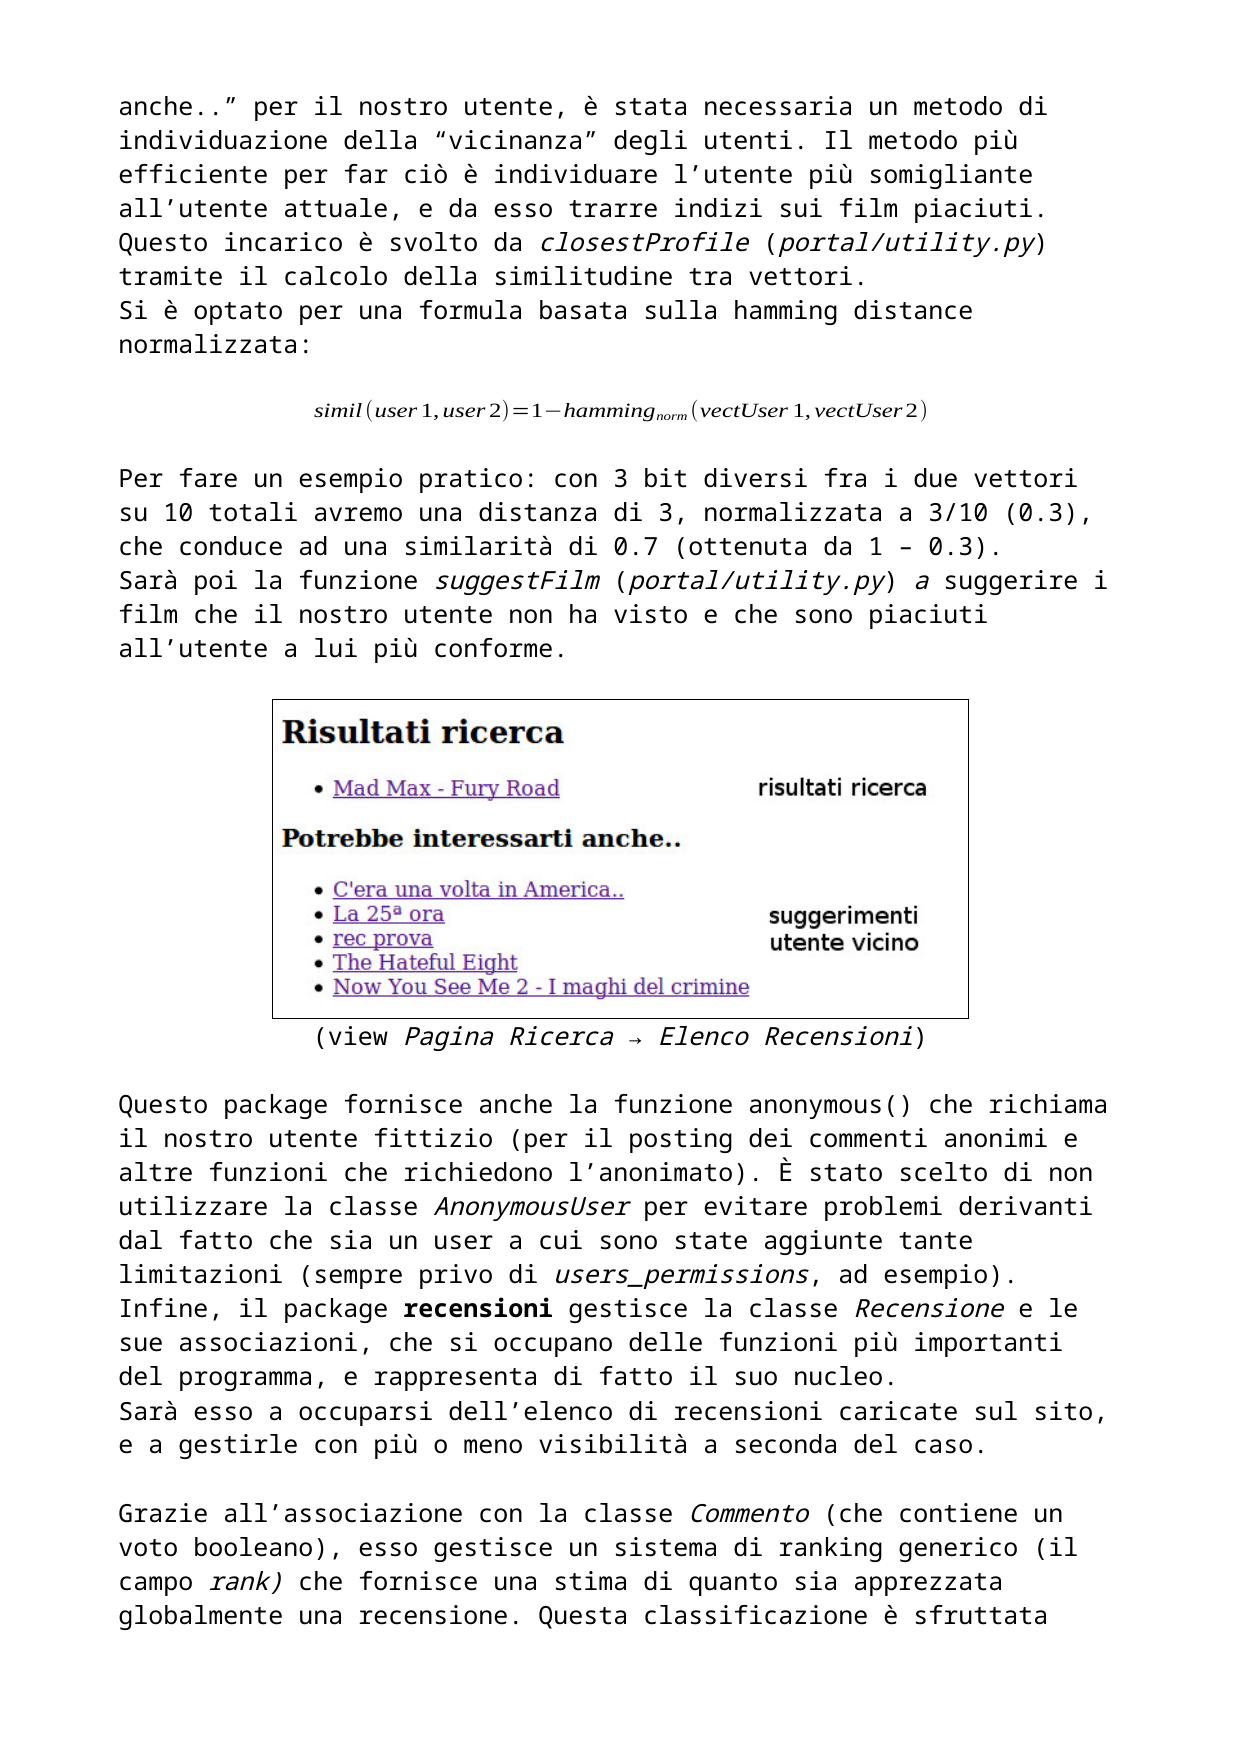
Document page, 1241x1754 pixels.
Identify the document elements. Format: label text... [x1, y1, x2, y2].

text Sarà esso a occuparsi dell’elenco di recensioni caricate sul sito, e a gestirle con più o meno visibilità a seconda del caso. [118, 1393, 1122, 1461]
text Si è optato per una formula basata sulla hamming distance normalizzata: [118, 293, 1122, 361]
text Per fare un esempio pratico: con 3 bit diversi fra i due vettori su 10 totali avremo una distanza di 3, normalizzata a 3/10 (0.3), che conduce ad una similarità di 0.7 (ottenuta da 1 – 0.3). [118, 461, 1122, 563]
picture [275, 702, 966, 1016]
text anche..” per il nostro utente, è stata necessaria un metodo di individuazione della “vicinanza” degli utenti. Il metodo più efficiente per far ciò è individuare l’utente più somigliante all’utente attuale, e da esso trarre indizi sui film piaciuti. [118, 88, 1122, 225]
text Grazie all’associazione con la classe Commento (che contiene un voto booleano), esso gestisce un sistema di ranking generico (il campo rank) che fornisce una stima di quanto sia apprezzata globalmente una recensione. Questa classificazione è sfruttata [118, 1495, 1122, 1632]
text (view Pagina Ricerca → Elenco Recensioni) [118, 1016, 1122, 1052]
text Sarà poi la funzione suggestFilm (portal/utility.py) a suggerire i film che il nostro utente non ha visto e che sono piaciuti all’utente a lui più conforme. [118, 563, 1122, 665]
text Questo incarico è svolto da closestProfile (portal/utility.py) tramite il calcolo della similitudine tra vettori. [118, 225, 1122, 293]
text Infine, il package recensioni gestisce la classe Recensione e le sue associazioni, che si occupano delle funzioni più importanti del programma, e rappresenta di fatto il suo nucleo. [118, 1291, 1122, 1393]
text Questo package fornisce anche la funzione anonymous() che richiama il nostro utente fittizio (per il posting dei commenti anonimi e altre funzioni che richiedono l’anonimato). È stato scelto di non utilizzare la classe AnonymousUser per evitare problemi derivanti dal fatto che sia un user a cui sono state aggiunte tante limitazioni (sempre privo di users_permissions, ad esempio). [118, 1087, 1122, 1291]
